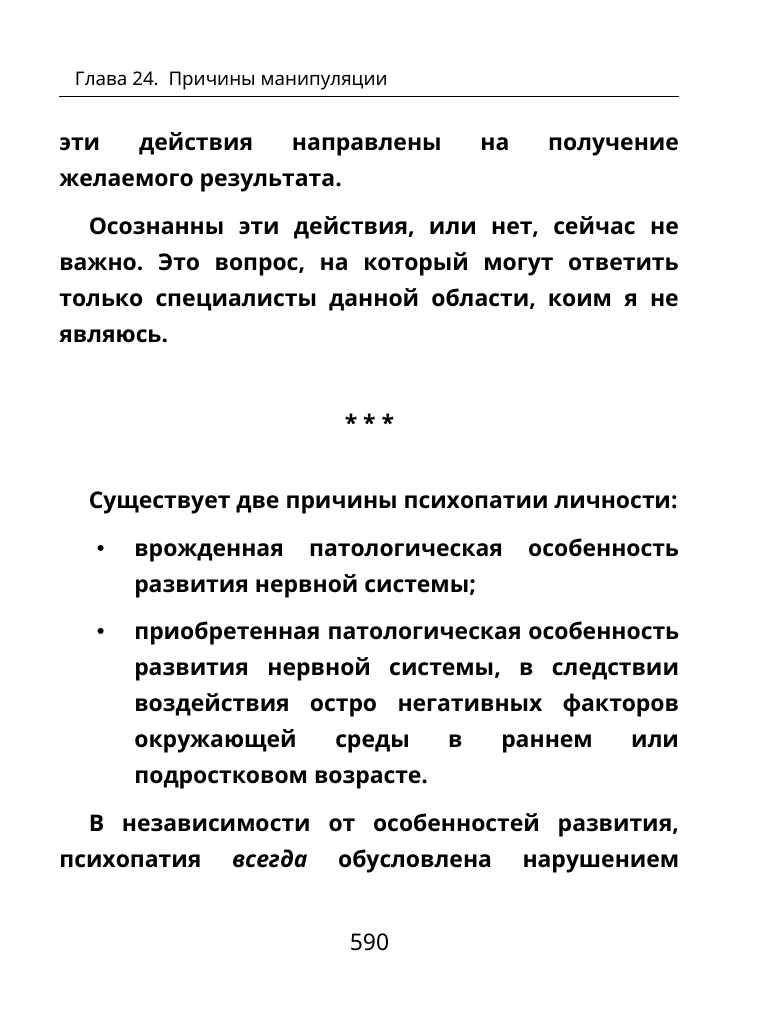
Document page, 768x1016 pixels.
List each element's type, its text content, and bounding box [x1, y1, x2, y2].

text В независимости от особенностей развития, психопатия всегда обусловлена нарушением [59, 807, 679, 874]
subtitle * * * [59, 407, 679, 438]
text Осознанны эти действия, или нет, сейчас не важно. Это вопрос, на который могут ответить только специалисты данной области, коим я не являюсь. [59, 210, 679, 349]
list приобретенная патологическая особенность развития нервной системы, в следствии воздействия остро негативных факторов окружающей среды в раннем или подростковом возрасте. [97, 615, 679, 790]
list врожденная патологическая особенность развития нервной системы; [97, 532, 679, 599]
text Существует две причины психопатии личности: [59, 484, 679, 515]
text эти действия направлены на получение желаемого результата. [59, 126, 679, 193]
